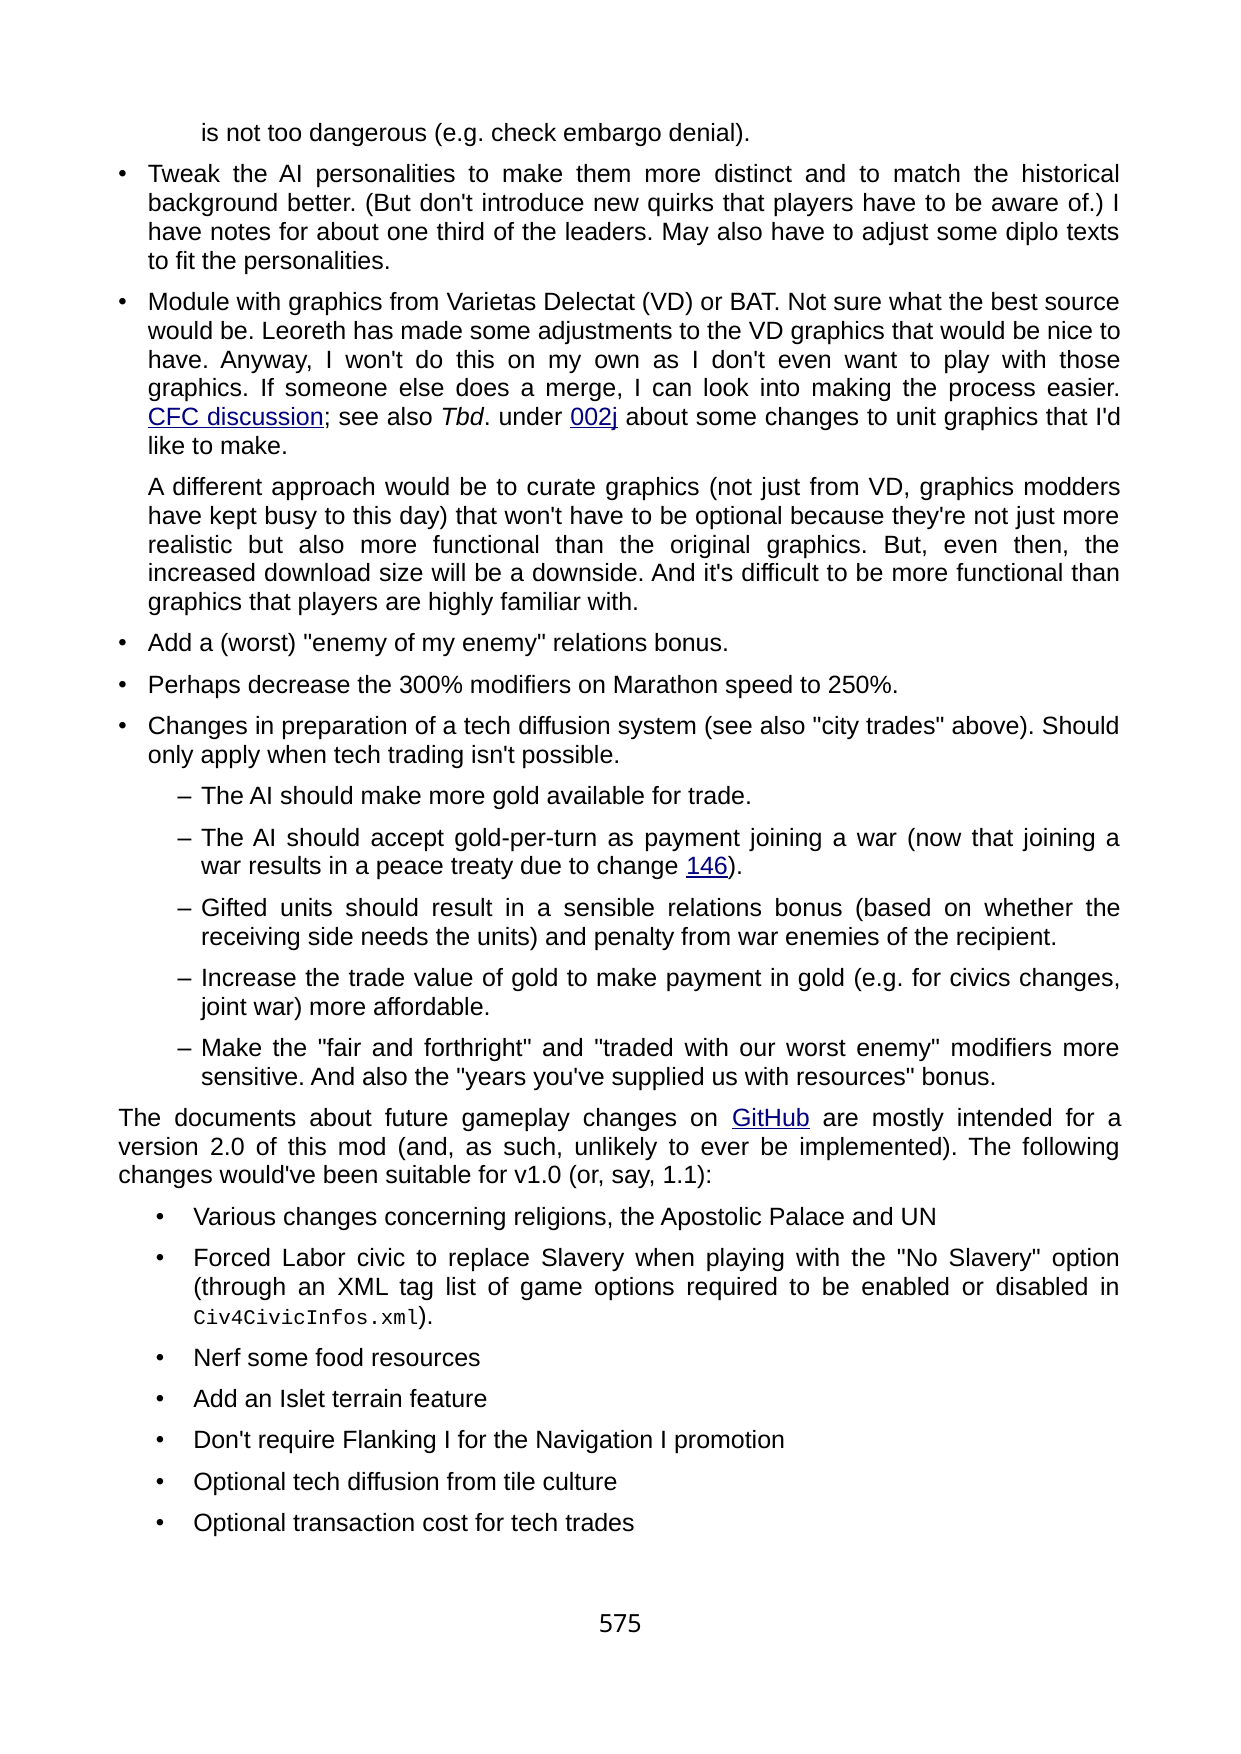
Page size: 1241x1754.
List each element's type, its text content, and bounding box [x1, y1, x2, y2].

list Forced Labor civic to replace Slavery when playing with the "No Slavery" option (through an XML tag list of game options required to be enabled or disabled in Civ4CivicInfos.xml). [156, 1243, 1122, 1330]
list Various changes concerning religions, the Apostolic Palace and UN [156, 1202, 1122, 1231]
text The documents about future gameplay changes on GitHub are mostly intended for a version 2.0 of this mod (and, as such, unlikely to ever be implemented). The following changes would've been suitable for v1.0 (or, say, 1.1): [118, 1103, 1122, 1189]
list Optional tech diffusion from tile culture [156, 1467, 1122, 1496]
list Tweak the AI personalities to make them more distinct and to match the historical background better. (But don't introduce new quirks that players have to be aware of.) I have notes for about one third of the leaders. May also have to adjust some diplo texts to fit the personalities. [118, 159, 1122, 274]
list Add an Islet terrain feature [156, 1384, 1122, 1413]
list A different approach would be to curate graphics (not just from VD, graphics modders have kept busy to this day) that won't have to be optional because they're not just more realistic but also more functional than the original graphics. But, even then, the increased download size will be a downside. And it's difficult to be more functional than graphics that players are highly familiar with. [118, 472, 1122, 616]
list is not too dangerous (e.g. check embargo denial). [177, 118, 1122, 147]
list The AI should make more gold available for trade. [177, 781, 1122, 810]
list Optional transaction cost for tech trades [156, 1508, 1122, 1537]
list Nerf some food resources [156, 1343, 1122, 1372]
list Make the "fair and forthright" and "traded with our worst enemy" modifiers more sensitive. And also the "years you've supplied us with resources" bonus. [177, 1033, 1122, 1090]
list The AI should accept gold-per-turn as payment joining a war (now that joining a war results in a peace treaty due to change 146). [177, 822, 1122, 880]
list Add a (worst) "enemy of my enemy" relations bonus. [118, 628, 1122, 657]
list Module with graphics from Varietas Delectat (VD) or BAT. Not sure what the best source would be. Leoreth has made some adjustments to the VD graphics that would be nice to have. Anyway, I won't do this on my own as I don't even want to play with those graphics. If someone else does a merge, I can look into making the process easier. CFC discussion; see also Tbd. under 002j about some changes to unit graphics that I'd like to make. [118, 287, 1122, 459]
list Don't require Flanking I for the Navigation I promotion [156, 1426, 1122, 1454]
list Changes in preparation of a tech diffusion system (see also "city trades" above). Should only apply when tech trading isn't possible. [118, 711, 1122, 769]
list Increase the trade value of gold to make payment in gold (e.g. for civics changes, joint war) more affordable. [177, 963, 1122, 1020]
list Gifted units should result in a sensible relations bonus (based on whether the receiving side needs the units) and penalty from war enemies of the recipient. [177, 893, 1122, 950]
list Perhaps decrease the 300% modifiers on Marathon speed to 250%. [118, 670, 1122, 698]
